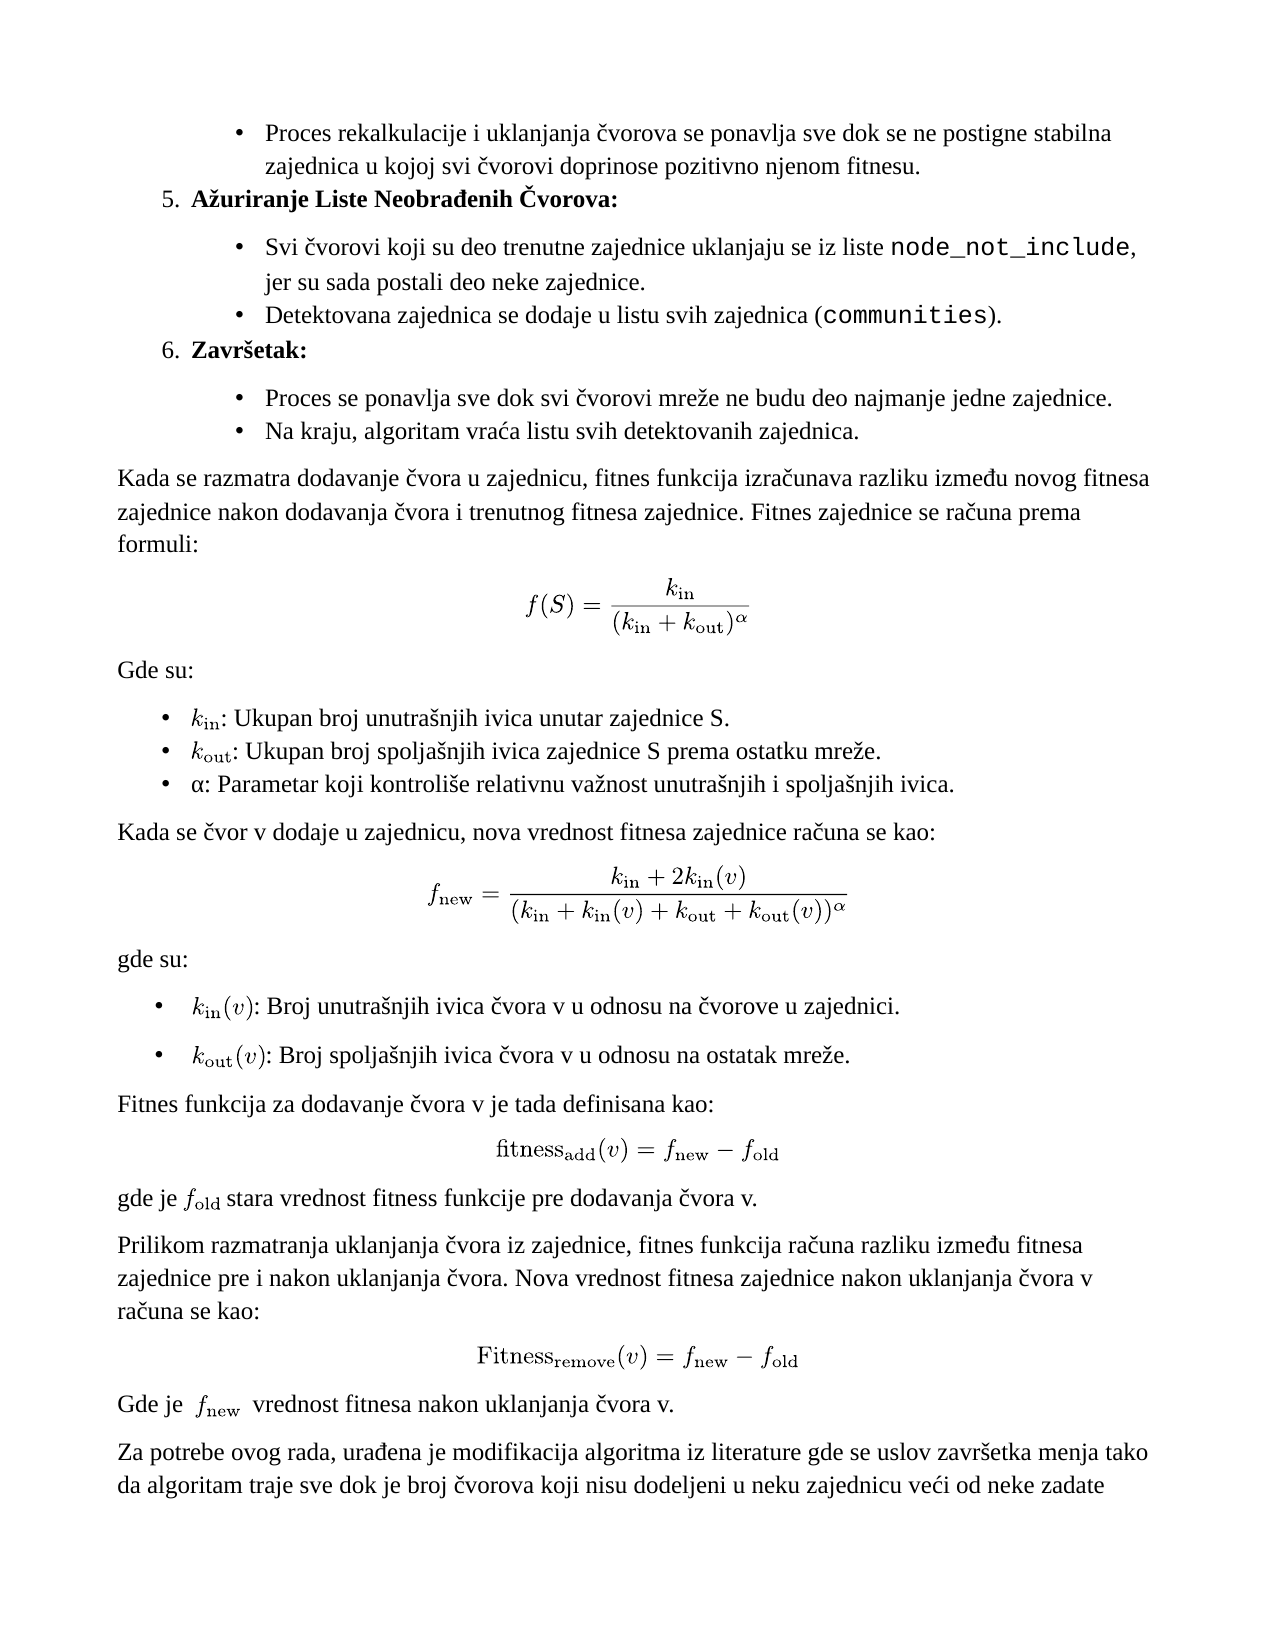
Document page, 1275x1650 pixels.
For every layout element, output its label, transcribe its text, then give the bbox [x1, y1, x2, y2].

text Gde je vrednost fitnesa nakon uklanjanja čvora v. [117, 1389, 1158, 1418]
list : Broj unutrašnjih ivica čvora v u odnosu na čvorove u zajednici. [154, 991, 1158, 1022]
list α: Parametar koji kontroliše relativnu važnost unutrašnjih i spoljašnjih ivica. [161, 769, 1158, 798]
list Na kraju, algoritam vraća listu svih detektovanih zajednica. [235, 416, 1158, 445]
list Svi čvorovi koji su deo trenutne zajednice uklanjaju se iz liste node_not_include, jer su sada postali deo neke zajednice. [235, 232, 1158, 296]
list Ažuriranje Liste Neobrađenih Čvorova: [161, 184, 1158, 213]
list Proces se ponavlja sve dok svi čvorovi mreže ne budu deo najmanje jedne zajednice. [235, 383, 1158, 412]
list Detektovana zajednica se dodaje u listu svih zajednica (communities). [235, 300, 1158, 331]
list : Ukupan broj unutrašnjih ivica unutar zajednice S. [161, 703, 1158, 732]
list : Ukupan broj spoljašnjih ivica zajednice S prema ostatku mreže. [161, 736, 1158, 765]
text gde je stara vrednost fitness funkcije pre dodavanja čvora v. [117, 1183, 1158, 1211]
list Završetak: [161, 335, 1158, 364]
text Fitnes funkcija za dodavanje čvora v je tada definisana kao: [117, 1089, 1158, 1118]
text Kada se razmatra dodavanje čvora u zajednicu, fitnes funkcija izračunava razliku između novog fitnesa zajednice nakon dodavanja čvora i trenutnog fitnesa zajednice. Fitnes zajednice se računa prema formuli: [117, 463, 1158, 558]
text Gde su: [117, 655, 1158, 684]
list Proces rekalkulacije i uklanjanja čvorova se ponavlja sve dok se ne postigne stabilna zajednica u kojoj svi čvorovi doprinose pozitivno njenom fitnesu. [235, 118, 1158, 180]
list : Broj spoljašnjih ivica čvora v u odnosu na ostatak mreže. [154, 1040, 1158, 1071]
text Prilikom razmatranja uklanjanja čvora iz zajednice, fitnes funkcija računa razliku između fitnesa zajednice pre i nakon uklanjanja čvora. Nova vrednost fitnesa zajednice nakon uklanjanja čvora v računa se kao: [117, 1230, 1158, 1325]
text Za potrebe ovog rada, urađena je modifikacija algoritma iz literature gde se uslov završetka menja tako da algoritam traje sve dok je broj čvorova koji nisu dodeljeni u neku zajednicu veći od neke zadate [117, 1437, 1158, 1499]
text gde su: [117, 944, 1158, 973]
text Kada se čvor v dodaje u zajednicu, nova vrednost fitnesa zajednice računa se kao: [117, 817, 1158, 845]
